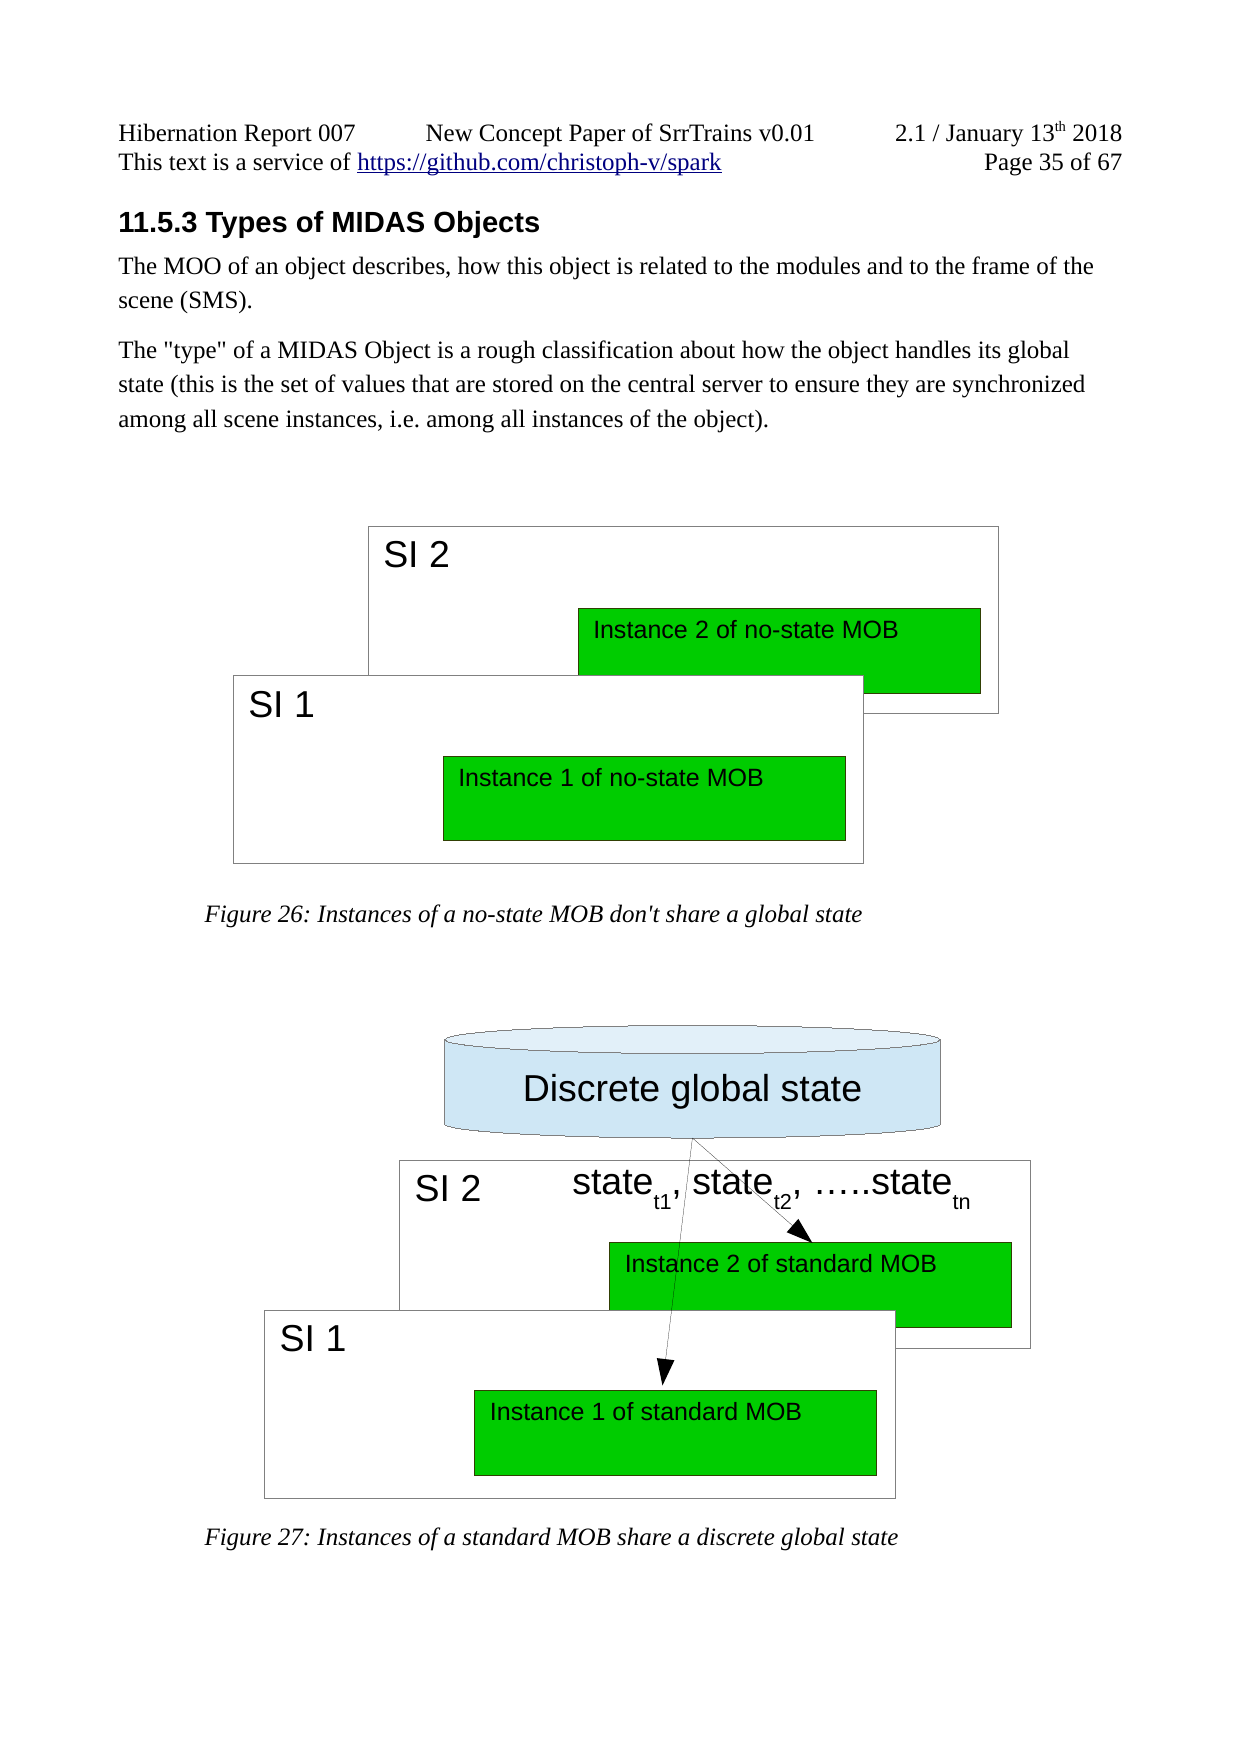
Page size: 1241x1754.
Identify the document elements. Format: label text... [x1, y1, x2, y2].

subtitle 11.5.3 Types of MIDAS Objects [118, 205, 1122, 239]
text The MOO of an object describes, how this object is related to the modules and to the frame of the scene (SMS). [118, 251, 1122, 314]
text Figure 26: Instances of a no-state MOB don't share a global state [204, 515, 1036, 928]
text The "type" of a MIDAS Object is a rough classification about how the object handles its global state (this is the set of values that are stored on the central server to ensure they are synchronized among all scene instances, i.e. among all instances of the object). [118, 335, 1122, 432]
text Figure 27: Instances of a standard MOB share a discrete global state [204, 999, 1036, 1551]
